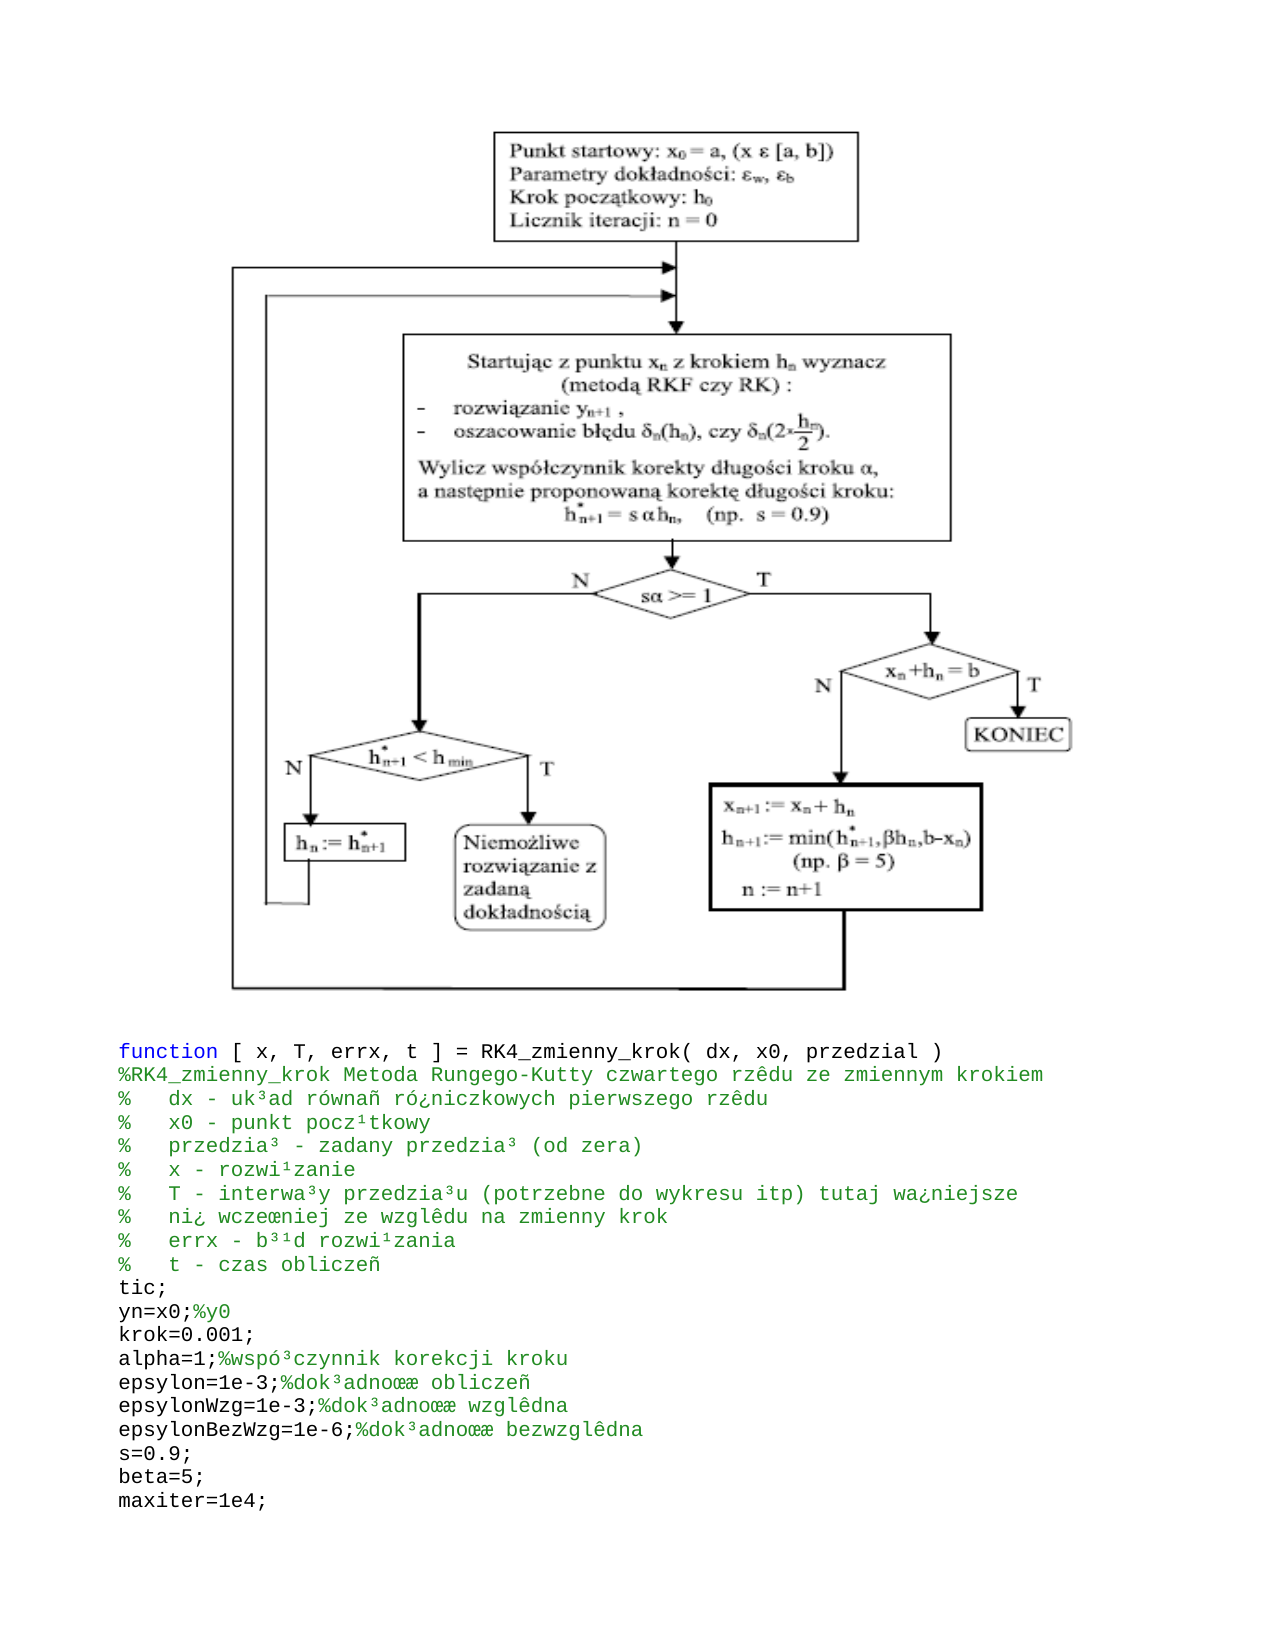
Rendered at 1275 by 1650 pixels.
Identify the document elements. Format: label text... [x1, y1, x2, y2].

text epsylon=1e-3;%dok³adnoœæ obliczeñ [118, 1372, 1157, 1395]
text %RK4_zmienny_krok Metoda Rungego-Kutty czwartego rzêdu ze zmiennym krokiem [118, 1064, 1157, 1088]
text % x - rozwi¹zanie [118, 1159, 1157, 1183]
text yn=x0;%y0 [118, 1301, 1157, 1324]
text % dx - uk³ad równañ ró¿niczkowych pierwszego rzêdu [118, 1088, 1157, 1112]
text % T - interwa³y przedzia³u (potrzebne do wykresu itp) tutaj wa¿niejsze [118, 1183, 1157, 1206]
text % przedzia³ - zadany przedzia³ (od zera) [118, 1135, 1157, 1159]
text % t - czas obliczeñ [118, 1253, 1157, 1277]
text epsylonBezWzg=1e-6;%dok³adnoœæ bezwzglêdna [118, 1419, 1157, 1443]
text s=0.9; [118, 1443, 1157, 1466]
text function [ x, T, errx, t ] = RK4_zmienny_krok( dx, x0, przedzial ) [118, 1041, 1157, 1064]
text beta=5; [118, 1466, 1157, 1490]
text epsylonWzg=1e-3;%dok³adnoœæ wzglêdna [118, 1395, 1157, 1419]
text % ni¿ wczeœniej ze wzglêdu na zmienny krok [118, 1206, 1157, 1230]
text alpha=1;%wspó³czynnik korekcji kroku [118, 1348, 1157, 1372]
text maxiter=1e4; [118, 1490, 1157, 1514]
text tic; [118, 1277, 1157, 1301]
text % x0 - punkt pocz¹tkowy [118, 1112, 1157, 1135]
text % errx - b³¹d rozwi¹zania [118, 1230, 1157, 1253]
text krok=0.001; [118, 1324, 1157, 1348]
